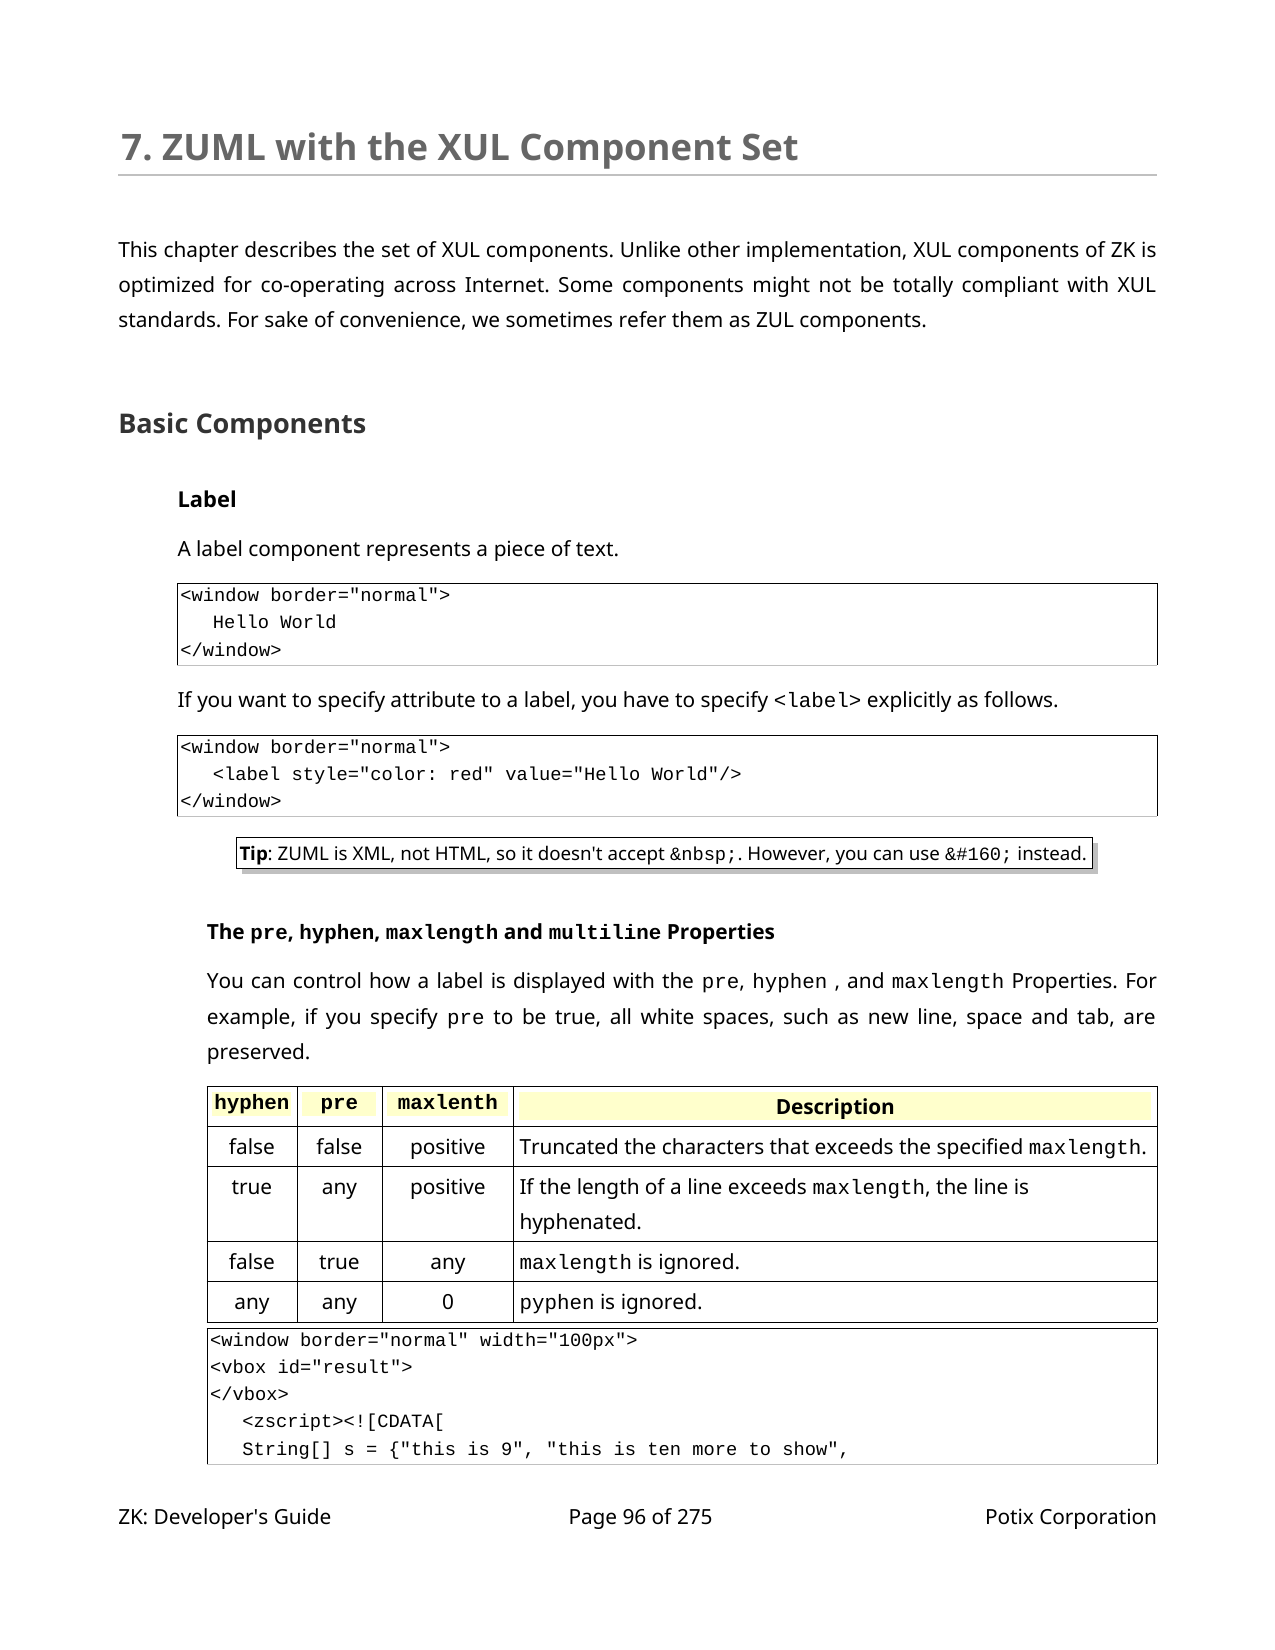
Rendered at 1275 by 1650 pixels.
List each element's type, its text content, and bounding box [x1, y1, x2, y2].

table_cell pyphen is ignored. [514, 1282, 1157, 1322]
table_cell any [298, 1282, 382, 1322]
text This chapter describes the set of XUL components. Unlike other implementation, XUL components of ZK is optimized for co-operating across Internet. Some components might not be totally compliant with XUL standards. For sake of convenience, we sometimes refer them as ZUL components. [118, 235, 1157, 333]
text <zscript><![CDATA[ [208, 1409, 1157, 1433]
subtitle Label [177, 484, 1157, 514]
text <window border="normal"> [178, 584, 1157, 607]
table_cell true [298, 1242, 382, 1281]
table_cell false [208, 1127, 297, 1166]
table_cell If the length of a line exceeds maxlength, the line is hyphenated. [514, 1167, 1157, 1241]
text </window> [178, 789, 1157, 816]
table_cell 0 [383, 1282, 513, 1322]
table_header Description [514, 1087, 1157, 1126]
table_cell any [298, 1167, 382, 1241]
text <window border="normal" width="100px"> [208, 1329, 1157, 1352]
table_cell false [298, 1127, 382, 1166]
text A label component represents a piece of text. [177, 534, 1157, 562]
text If you want to specify attribute to a label, you have to specify <label> explicitly as follows. [177, 685, 1157, 714]
subtitle The pre, hyphen, maxlength and multiline Properties [207, 917, 1157, 946]
text <vbox id="result"> [208, 1355, 1157, 1379]
table_cell any [208, 1282, 297, 1322]
text </vbox> [208, 1382, 1157, 1406]
text You can control how a label is displayed with the pre, hyphen , and maxlength Properties. For example, if you specify pre to be true, all white spaces, such as new line, space and tab, are preserved. [207, 966, 1157, 1066]
text <window border="normal"> [178, 736, 1157, 759]
subtitle 7. ZUML with the XUL Component Set [118, 118, 1157, 174]
table_cell true [208, 1167, 297, 1241]
table_header pre [298, 1087, 382, 1126]
table_cell Truncated the characters that exceeds the specified maxlength. [514, 1127, 1157, 1166]
text Hello World [178, 610, 1157, 634]
table_header hyphen [208, 1087, 297, 1126]
table_header maxlenth [383, 1087, 513, 1126]
text Tip: ZUML is XML, not HTML, so it doesn't accept &nbsp;. However, you can use &#160; instead. [237, 838, 1092, 868]
text <label style="color: red" value="Hello World"/> [178, 762, 1157, 786]
table_cell maxlength is ignored. [514, 1242, 1157, 1281]
table_cell positive [383, 1127, 513, 1166]
text </window> [178, 637, 1157, 665]
subtitle Basic Components [118, 404, 1157, 441]
table_cell positive [383, 1167, 513, 1241]
table_cell any [383, 1242, 513, 1281]
text String[] s = {"this is 9", "this is ten more to show", [208, 1436, 1157, 1464]
table_cell false [208, 1242, 297, 1281]
